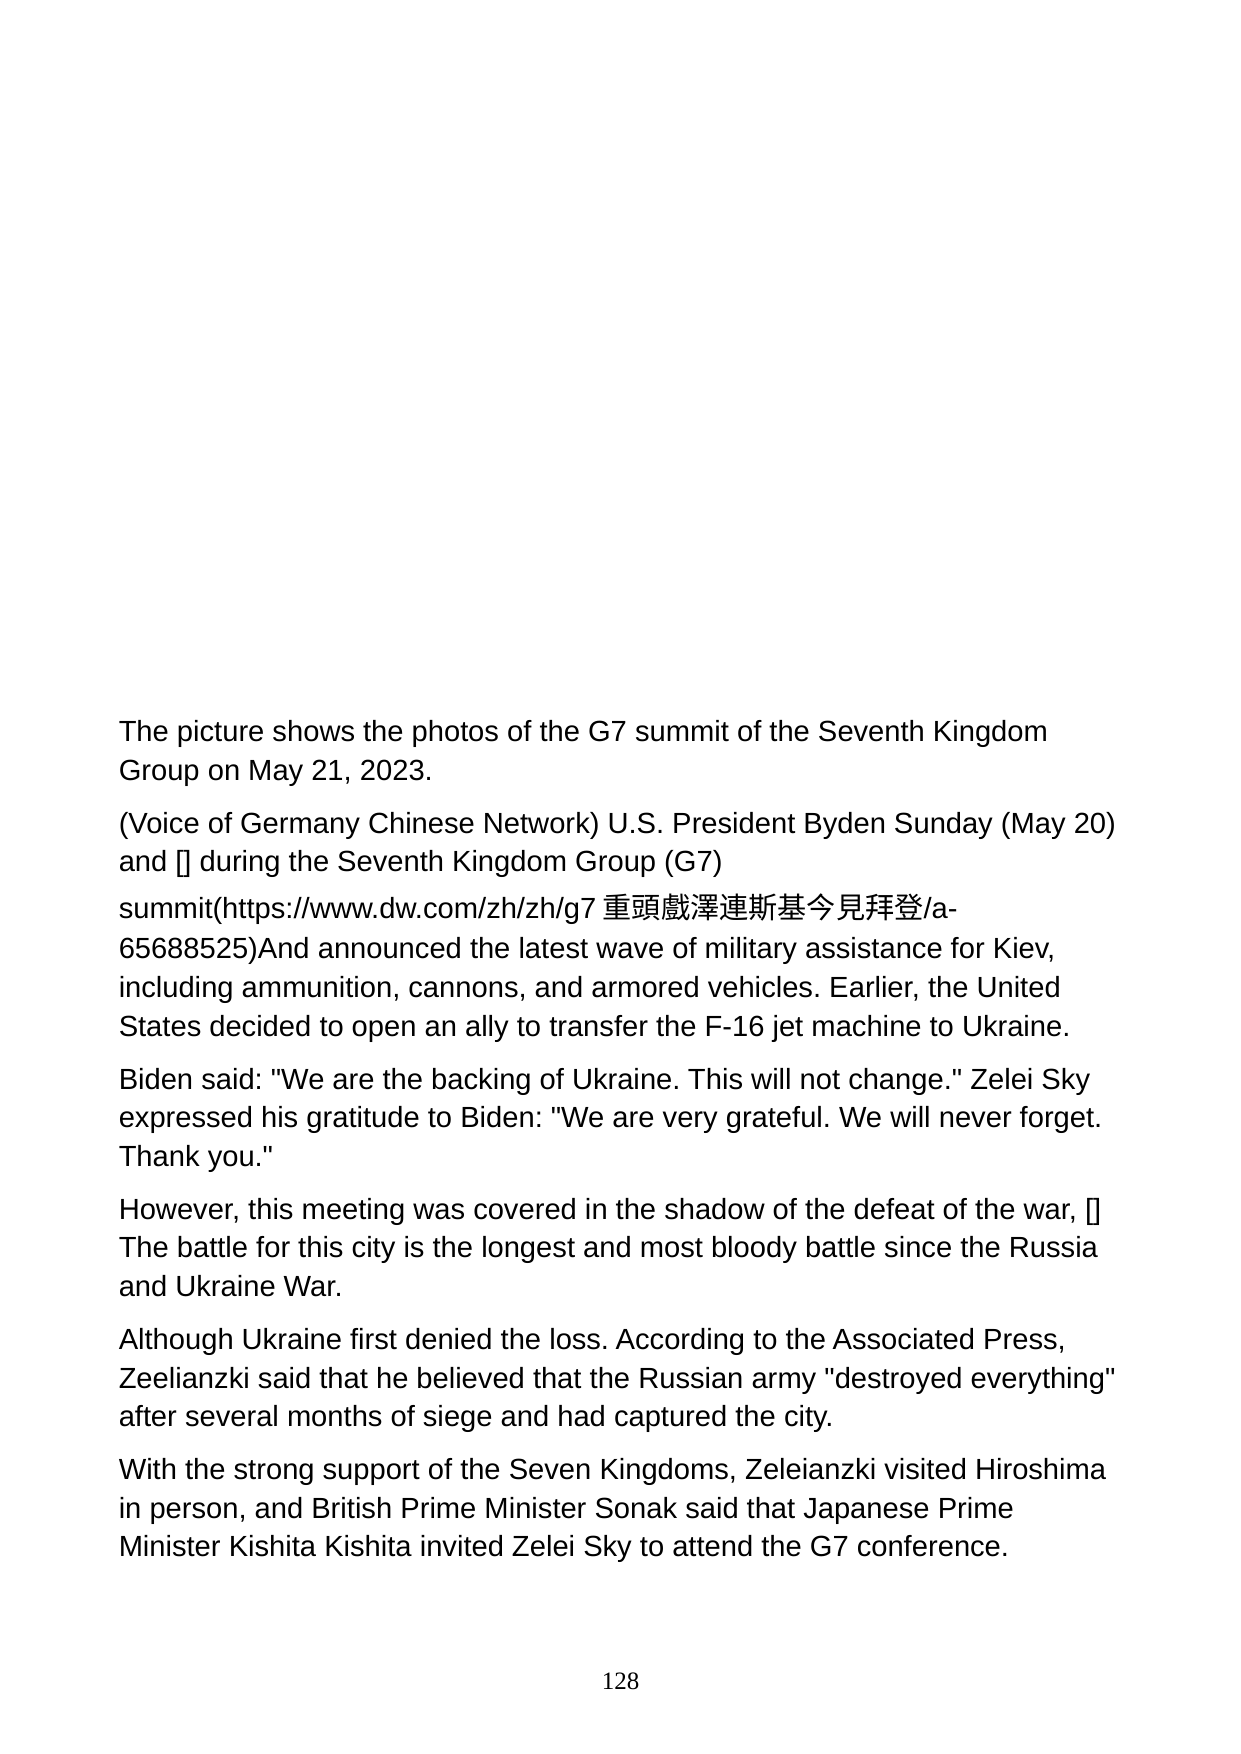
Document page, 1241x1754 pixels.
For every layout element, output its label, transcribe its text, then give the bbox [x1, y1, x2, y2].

text (Voice of Germany Chinese Network) U.S. President Byden Sunday (May 20) and [] during the Seventh Kingdom Group (G7) summit(https://www.dw.com/zh/zh/g7重頭戲澤連斯基今見拜登/a-65688525)And announced the latest wave of military assistance for Kiev, including ammunition, cannons, and armored vehicles. Earlier, the United States decided to open an ally to transfer the F-16 jet machine to Ukraine. [118, 806, 1122, 1042]
text The picture shows the photos of the G7 summit of the Seventh Kingdom Group on May 21, 2023. [118, 118, 1122, 786]
text With the strong support of the Seven Kingdoms, Zeleianzki visited Hiroshima in person, and British Prime Minister Sonak said that Japanese Prime Minister Kishita Kishita invited Zelei Sky to attend the G7 conference. [118, 1452, 1122, 1563]
text However, this meeting was covered in the shadow of the defeat of the war, [] The battle for this city is the longest and most bloody battle since the Russia and Ukraine War. [118, 1192, 1122, 1302]
text Although Ukraine first denied the loss. According to the Associated Press, Zeelianzki said that he believed that the Russian army "destroyed everything" after several months of siege and had captured the city. [118, 1322, 1122, 1433]
text Biden said: "We are the backing of Ukraine. This will not change." Zelei Sky expressed his gratitude to Biden: "We are very grateful. We will never forget. Thank you." [118, 1062, 1122, 1172]
